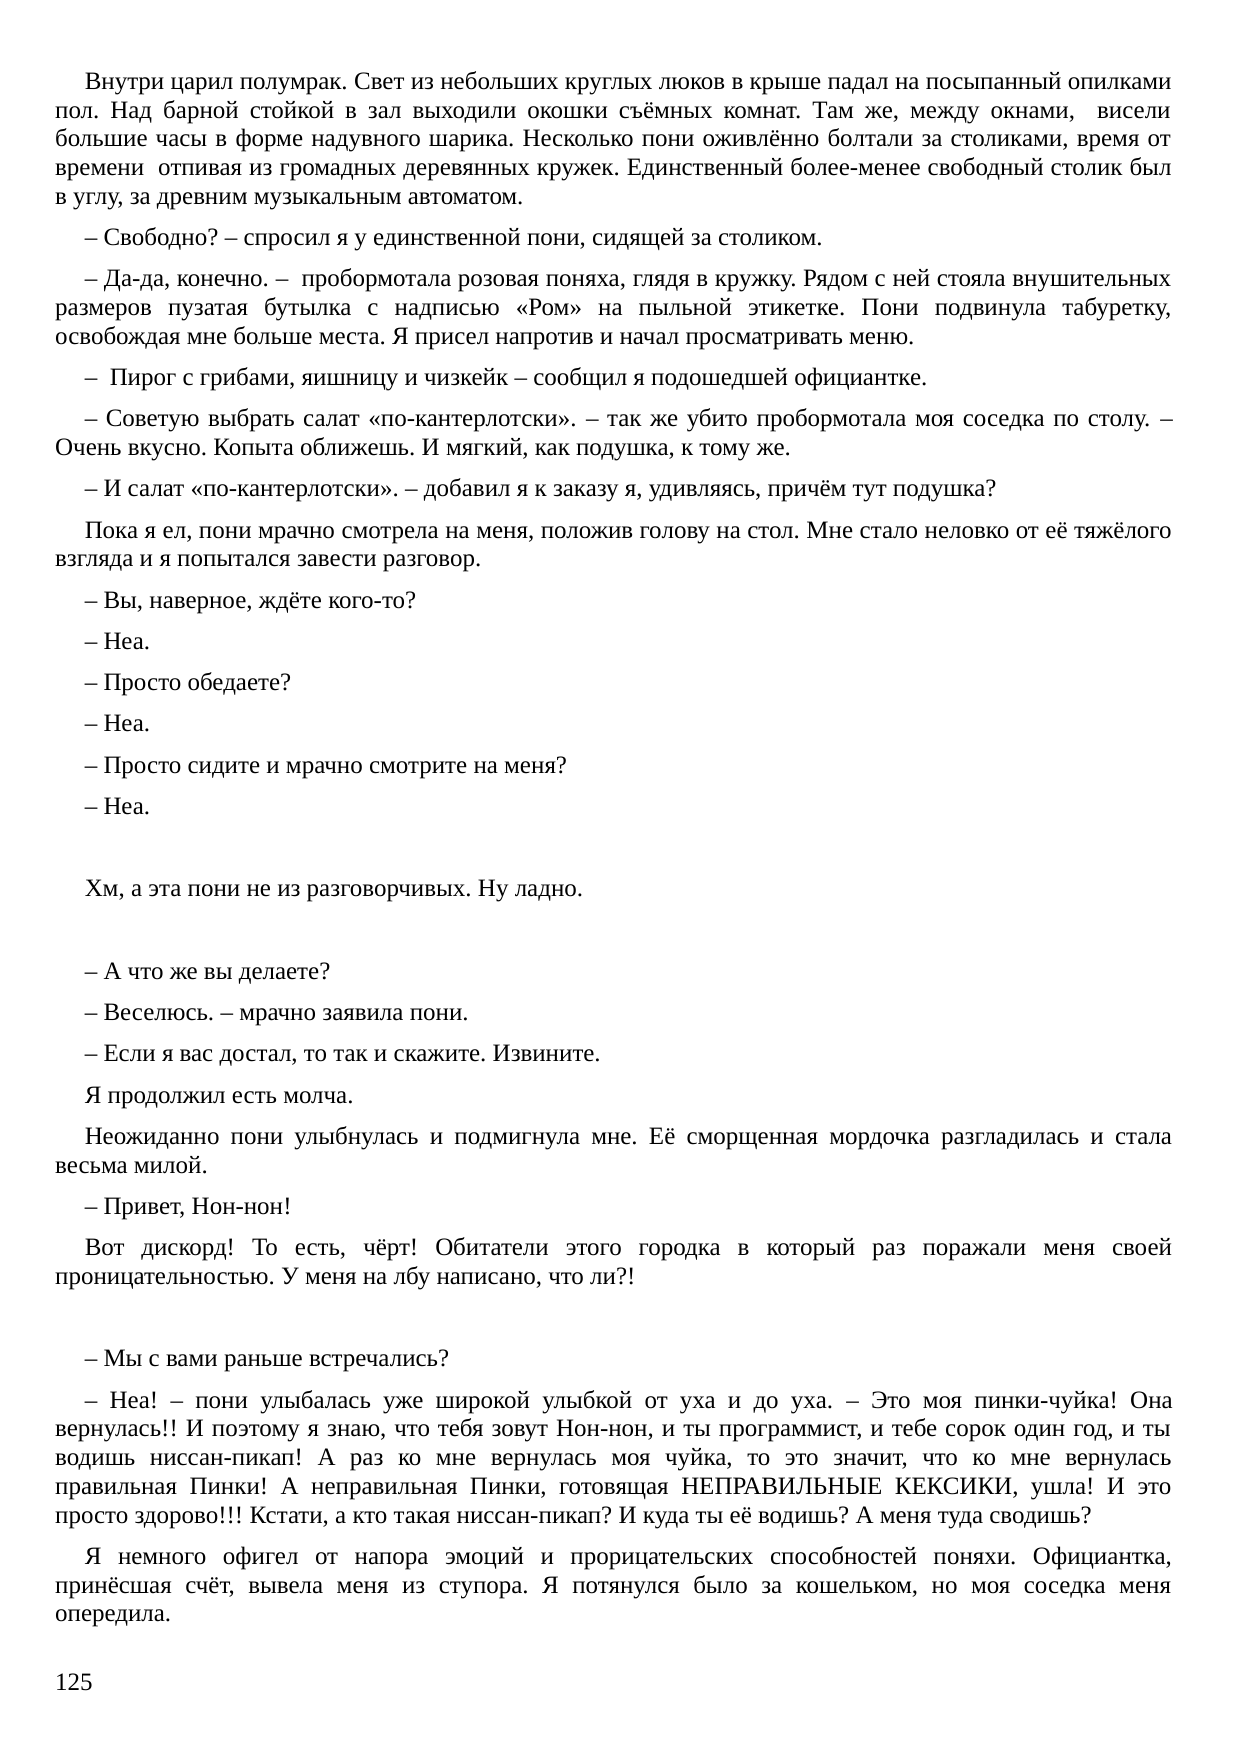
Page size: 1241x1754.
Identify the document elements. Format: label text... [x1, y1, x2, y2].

text – Вы, наверное, ждёте кого-то? [55, 585, 1173, 613]
text Я немного офигел от напора эмоций и прорицательских способностей поняхи. Официантка, принёсшая счёт, вывела меня из ступора. Я потянулся было за кошельком, но моя соседка меня опередила. [55, 1541, 1173, 1627]
text Хм, а эта пони не из разговорчивых. Ну ладно. [55, 873, 1173, 902]
text – И салат «по-кантерлотски». – добавил я к заказу я, удивляясь, причём тут подушка? [55, 473, 1173, 502]
text – Просто обедаете? [55, 667, 1173, 696]
text Внутри царил полумрак. Свет из небольших круглых люков в крыше падал на посыпанный опилками пол. Над барной стойкой в зал выходили окошки съёмных комнат. Там же, между окнами, висели большие часы в форме надувного шарика. Несколько пони оживлённо болтали за столиками, время от времени отпивая из громадных деревянных кружек. Единственный более-менее свободный столик был в углу, за древним музыкальным автоматом. [55, 66, 1173, 210]
text Вот дискорд! То есть, чёрт! Обитатели этого городка в который раз поражали меня своей проницательностью. У меня на лбу написано, что ли?! [55, 1232, 1173, 1290]
text – А что же вы делаете? [55, 956, 1173, 985]
text – Неа. [55, 791, 1173, 820]
text – Да-да, конечно. – пробормотала розовая поняха, глядя в кружку. Рядом с ней стояла внушительных размеров пузатая бутылка с надписью «Ром» на пыльной этикетке. Пони подвинула табуретку, освобождая мне больше места. Я присел напротив и начал просматривать меню. [55, 263, 1173, 350]
text – Советую выбрать салат «по-кантерлотски». – так же убито пробормотала моя соседка по столу. – Очень вкусно. Копыта оближешь. И мягкий, как подушка, к тому же. [55, 403, 1173, 461]
text – Пирог с грибами, яишницу и чизкейк – сообщил я подошедшей официантке. [55, 362, 1173, 391]
text Неожиданно пони улыбнулась и подмигнула мне. Её сморщенная мордочка разгладилась и стала весьма милой. [55, 1121, 1173, 1178]
text Я продолжил есть молча. [55, 1080, 1173, 1108]
text Пока я ел, пони мрачно смотрела на меня, положив голову на стол. Мне стало неловко от её тяжёлого взгляда и я попытался завести разговор. [55, 515, 1173, 572]
text – Неа. [55, 626, 1173, 655]
text – Если я вас достал, то так и скажите. Извините. [55, 1038, 1173, 1067]
text – Веселюсь. – мрачно заявила пони. [55, 997, 1173, 1026]
text – Свободно? – спросил я у единственной пони, сидящей за столиком. [55, 222, 1173, 251]
text – Просто сидите и мрачно смотрите на меня? [55, 750, 1173, 778]
text – Мы с вами раньше встречались? [55, 1343, 1173, 1372]
text – Неа. [55, 708, 1173, 737]
text – Привет, Нон-нон! [55, 1191, 1173, 1220]
text – Неа! – пони улыбалась уже широкой улыбкой от уха и до уха. – Это моя пинки-чуйка! Она вернулась!! И поэтому я знаю, что тебя зовут Нон-нон, и ты программист, и тебе сорок один год, и ты водишь ниссан-пикап! А раз ко мне вернулась моя чуйка, то это значит, что ко мне вернулась правильная Пинки! А неправильная Пинки, готовящая НЕПРАВИЛЬНЫЕ КЕКСИКИ, ушла! И это просто здорово!!! Кстати, а кто такая ниссан-пикап? И куда ты её водишь? А меня туда сводишь? [55, 1385, 1173, 1528]
